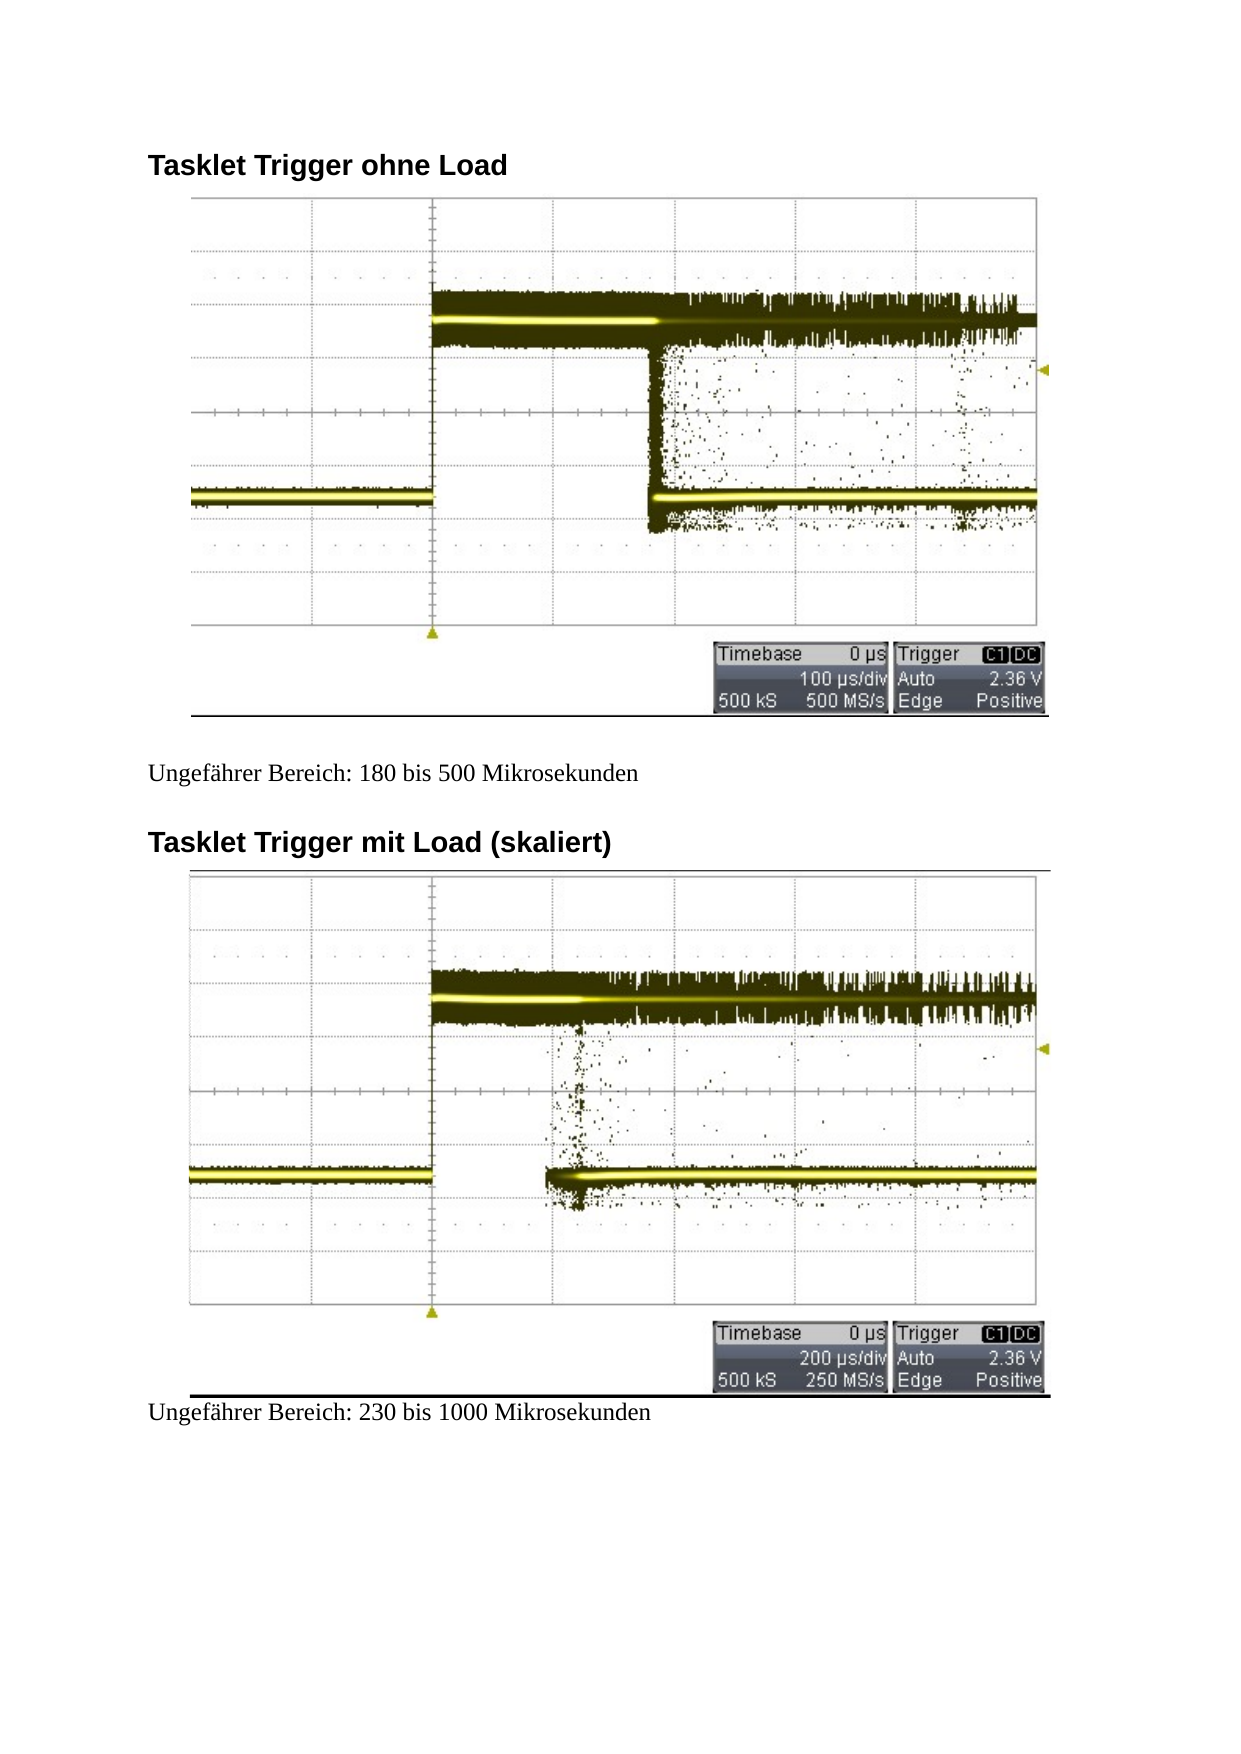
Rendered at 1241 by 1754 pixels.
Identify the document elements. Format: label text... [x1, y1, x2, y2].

text Ungefährer Bereich: 180 bis 500 Mikrosekunden [148, 758, 1093, 787]
picture [191, 193, 1049, 717]
subtitle Tasklet Trigger mit Load (skaliert) [148, 824, 1093, 858]
text Ungefährer Bereich: 230 bis 1000 Mikrosekunden [148, 1240, 1093, 1426]
picture [188, 870, 1052, 1398]
subtitle Tasklet Trigger ohne Load [148, 148, 1093, 181]
